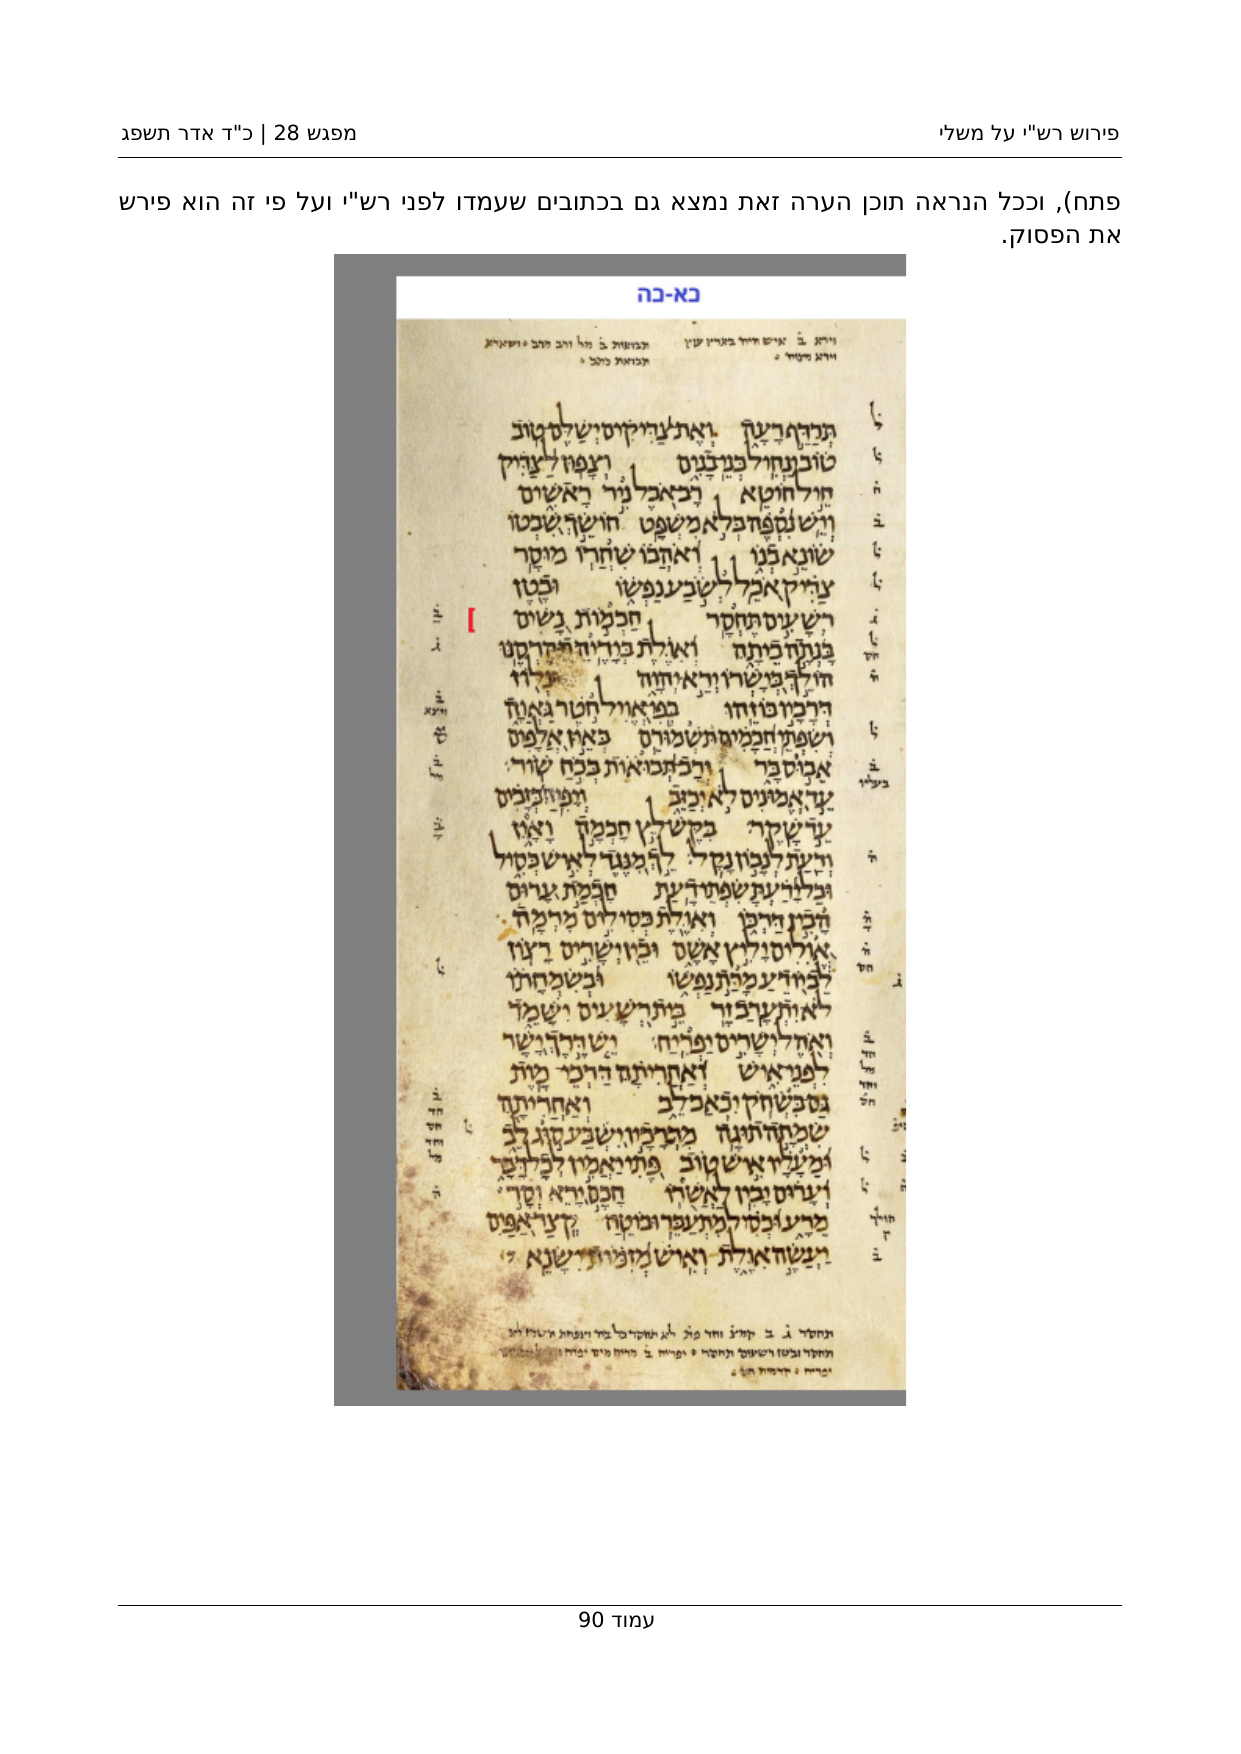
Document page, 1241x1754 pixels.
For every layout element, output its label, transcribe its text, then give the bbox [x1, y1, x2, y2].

text פתח), וככל הנראה תוכן הערה זאת נמצא גם בכתובים שעמדו לפני רש"י ועל פי זה הוא פירש את הפסוק. [118, 187, 1122, 250]
picture [334, 254, 907, 1406]
